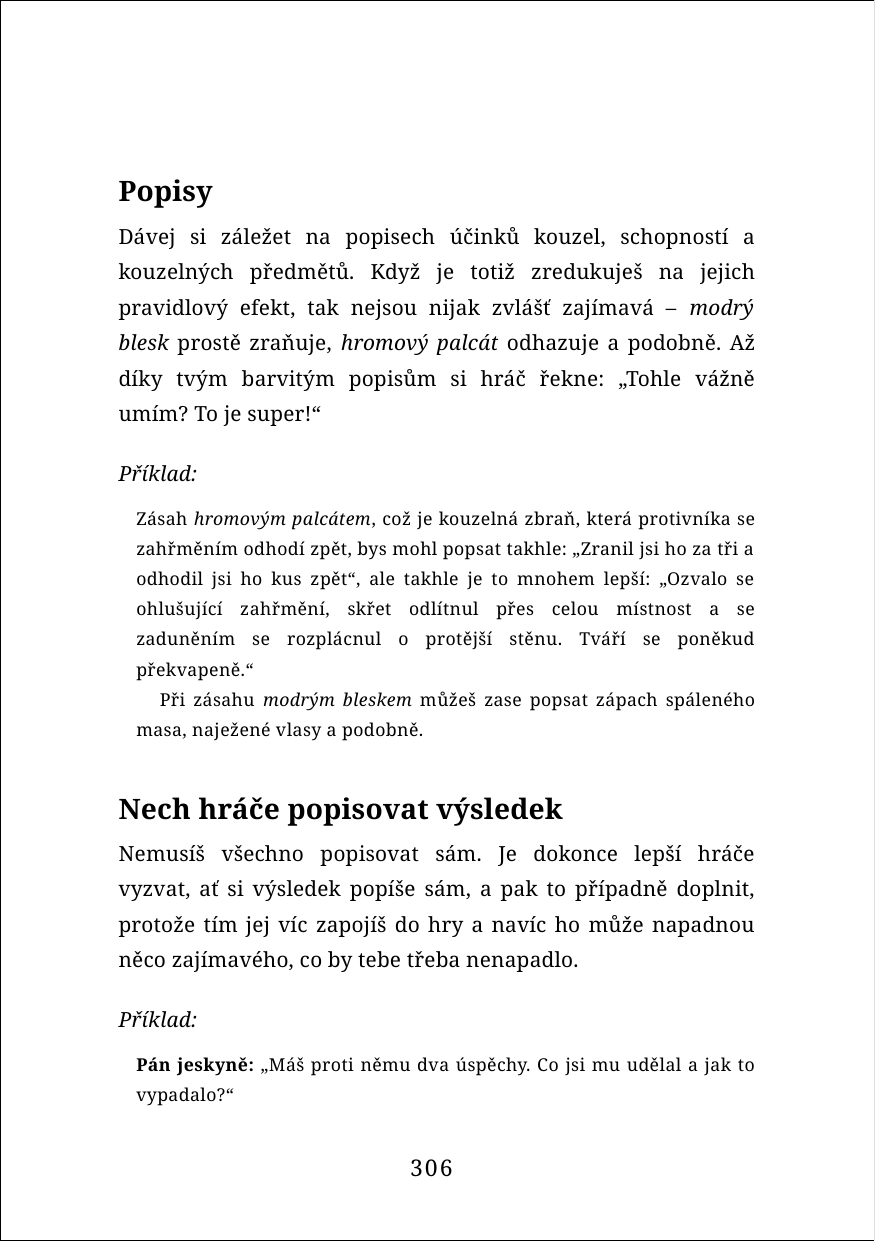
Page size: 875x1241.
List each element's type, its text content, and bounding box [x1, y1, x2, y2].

subtitle Popisy [118, 172, 756, 210]
text Příklad: [118, 459, 756, 487]
text Zásah hromovým palcátem, což je kouzelná zbraň, která protivníka se zahřměním odhodí zpět, bys mohl popsat takhle: „Zranil jsi ho za tři a odhodil jsi ho kus zpět“, ale takhle je to mnohem lepší: „Ozvalo se ohlušující zahřmění, skřet odlítnul přes celou místnost a se zaduněním se rozplácnul o protější stěnu. Tváří se poněkud překvapeně.“ Při zásahu modrým bleskem můžeš zase popsat zápach spáleného masa, naježené vlasy a podobně. [136, 506, 756, 742]
subtitle Nech hráče popisovat výsledek [118, 789, 756, 827]
text Příklad: [118, 1005, 756, 1033]
text Dávej si záležet na popisech účinků kouzel, schopností a kouzelných předmětů. Když je totiž zredukuješ na jejich pravidlový efekt, tak nejsou nijak zvlášť zajímavá – modrý blesk prostě zraňuje, hromový palcát odhazuje a podobně. Až díky tvým barvitým popisům si hráč řekne: „Tohle vážně umím? To je super!“ [118, 222, 756, 428]
text Nemusíš všechno popisovat sám. Je dokonce lepší hráče vyzvat, ať si výsledek popíše sám, a pak to případně doplnit, protože tím jej víc zapojíš do hry a navíc ho může napadnou něco zajímavého, co by tebe třeba nenapadlo. [118, 839, 756, 974]
text Pán jeskyně: „Máš proti němu dva úspěchy. Co jsi mu udělal a jak to vypadalo?“ [136, 1052, 756, 1106]
